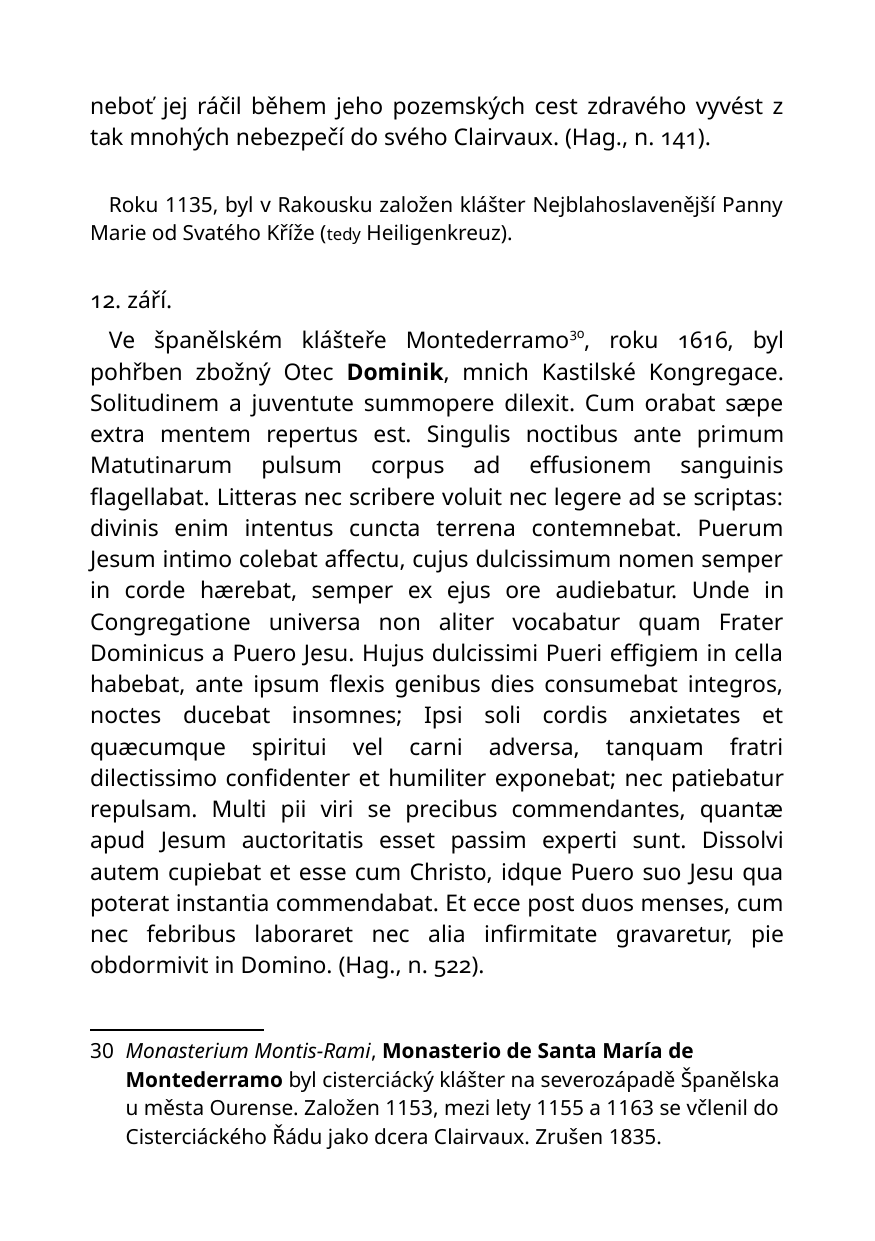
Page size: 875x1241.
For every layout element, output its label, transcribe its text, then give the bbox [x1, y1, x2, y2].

text Roku 1135, byl v Rakousku založen klášter Nejblahoslavenější Panny Marie od Svatého Kříže (tedy Heiligenkreuz). [90, 190, 784, 247]
text neboť jej ráčil během jeho pozemských cest zdravého vyvést z tak mnohých nebezpečí do svého Clairvaux. (Hag., n. 141). [90, 90, 784, 152]
text 12. září. [90, 284, 784, 315]
text Ve španělském klášteře Montederramo, roku 1616, byl pohřben zbožný Otec Dominik, mnich Kastilské Kongregace. Solitudinem a juventute summopere dilexit. Cum orabat sæpe extra mentem repertus est. Singulis noctibus ante pri­mum Matutinarum pulsum corpus ad effusionem sanguinis flagellabat. Litteras nec scribere voluit nec legere ad se scriptas: divinis enim intentus cuncta terrena contemnebat. Puerum Jesum intimo colebat affectu, cujus dulcissimum nomen semper in corde hærebat, semper ex ejus ore audie­batur. Unde in Congregatione universa non aliter vocabatur quam Frater Dominicus a Puero Jesu. Hujus dulcissimi Pueri effigiem in cella habebat, ante ipsum flexis genibus dies consumebat integros, noctes ducebat insomnes; Ipsi soli cordis anxietates et quæcumque spiritui vel carni adversa, tanquam fratri dilectissimo confidenter et humiliter expone­bat; nec patiebatur repulsam. Multi pii viri se precibus commendantes, quantæ apud Jesum auctoritatis esset passim experti sunt. Dissolvi autem cupiebat et esse cum Christo, idque Puero suo Jesu qua poterat instantia commendabat. Et ecce post duos menses, cum nec febribus laboraret nec alia infir­mitate gravaretur, pie obdormivit in Domino. (Hag., n. 522). [90, 324, 784, 980]
text Monasterium Montis-Rami, Monasterio de Santa María de Montederramo byl cisterciácký klášter na severozápadě Španělska u města Ourense. Založen 1153, mezi lety 1155 a 1163 se včlenil do Cisterciáckého Řádu jako dcera Clairvaux. Zrušen 1835. [90, 1036, 784, 1150]
